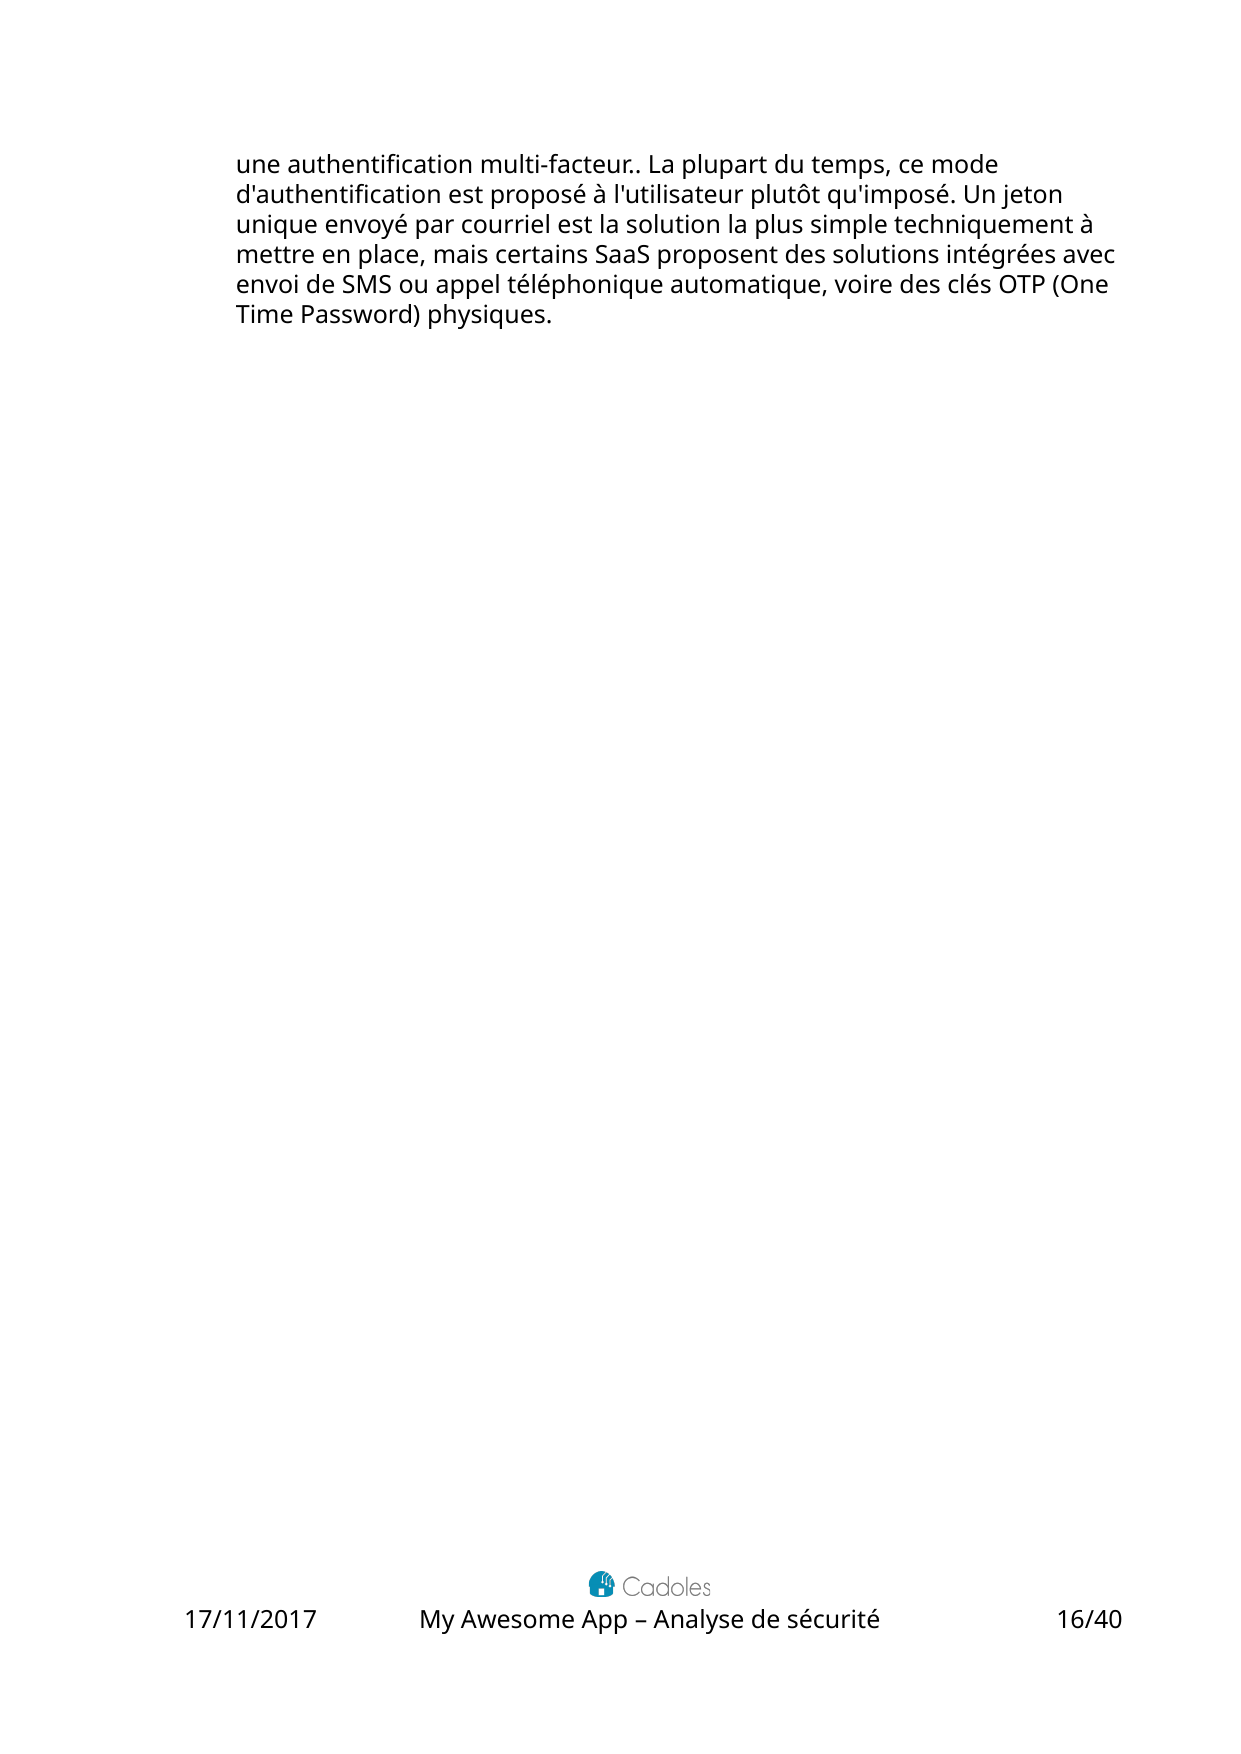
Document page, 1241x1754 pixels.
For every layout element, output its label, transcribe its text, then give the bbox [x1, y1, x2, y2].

picture [605, 1571, 711, 1597]
picture [588, 1587, 593, 1597]
picture [588, 1571, 596, 1581]
text une authentification multi-facteur.. La plupart du temps, ce mode d'authentification est proposé à l'utilisateur plutôt qu'imposé. Un jeton unique envoyé par courriel est la solution la plus simple techniquement à mettre en place, mais certains SaaS proposent des solutions intégrées avec envoi de SMS ou appel téléphonique automatique, voire des clés OTP (One Time Password) physiques. [236, 150, 1122, 330]
